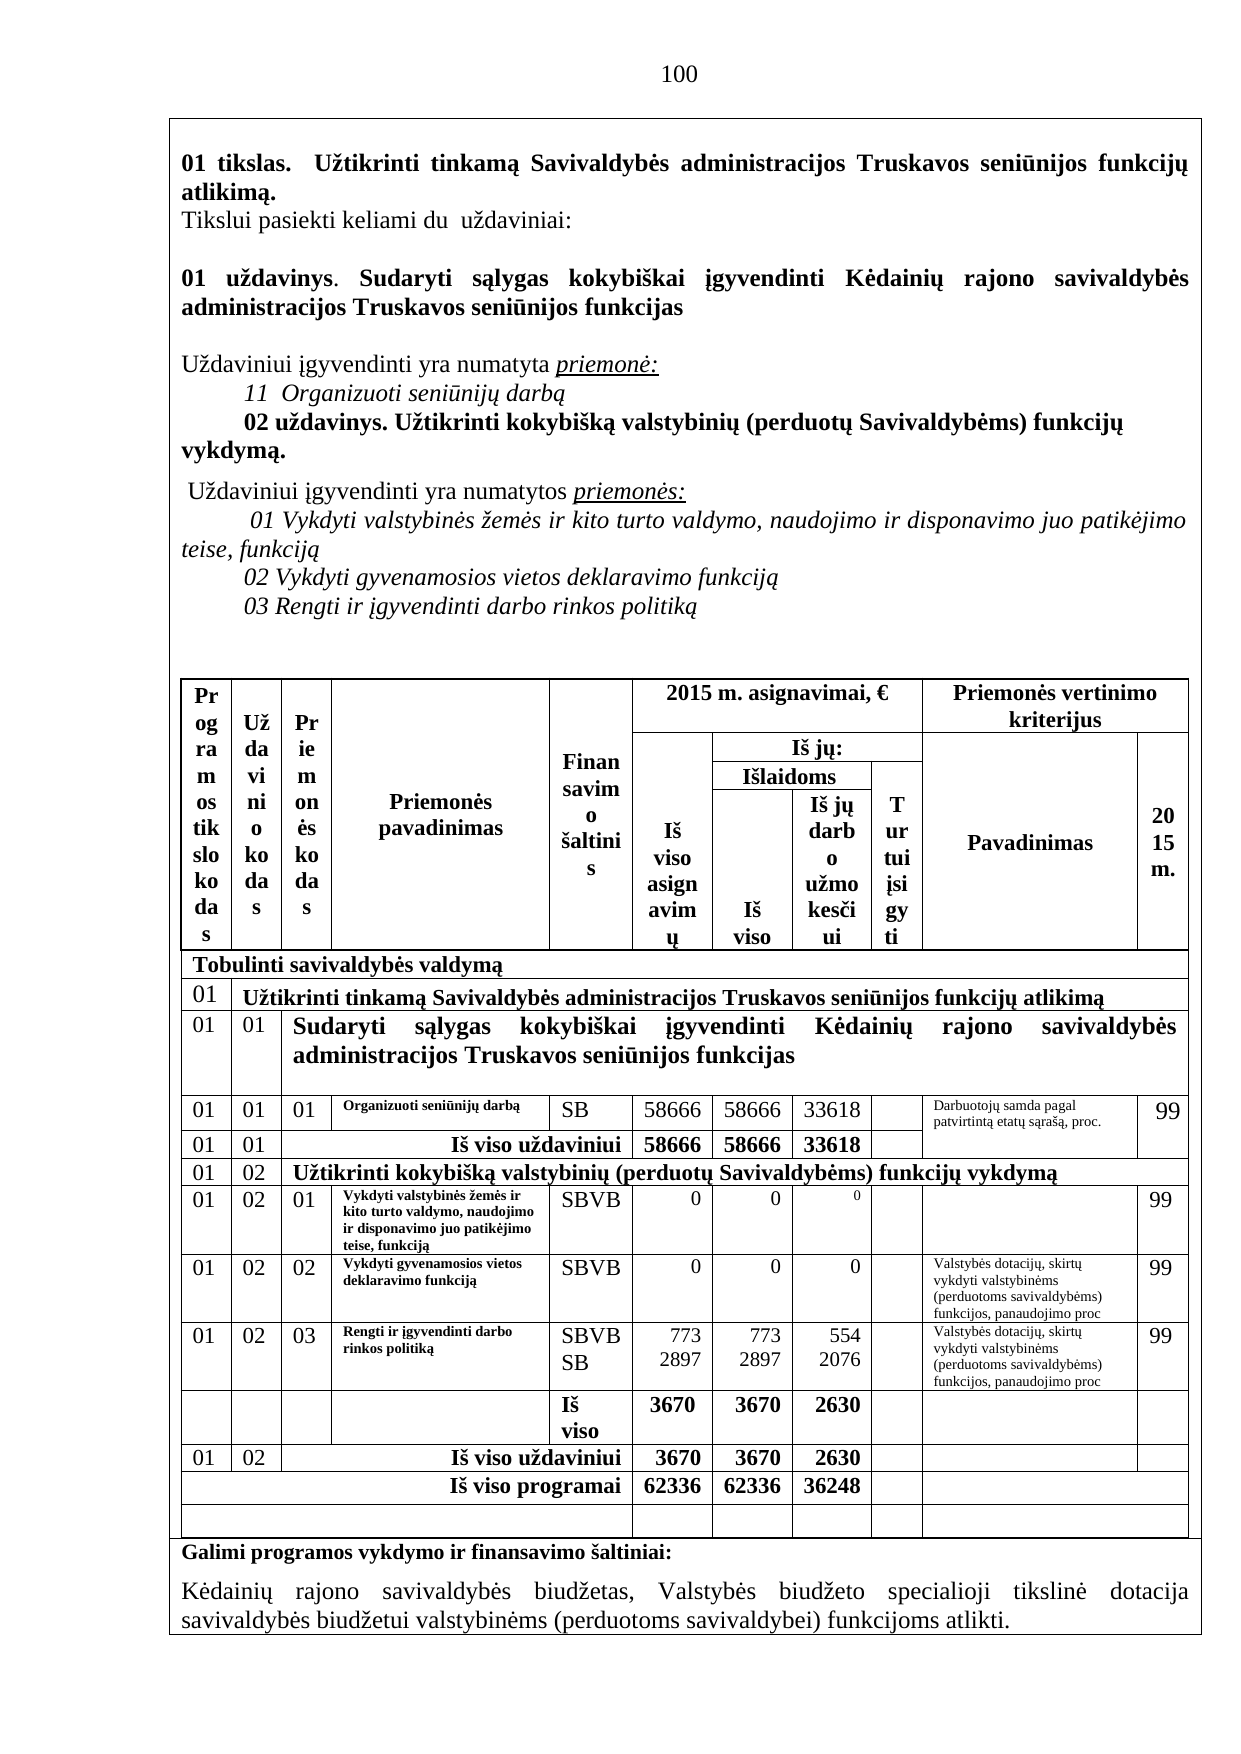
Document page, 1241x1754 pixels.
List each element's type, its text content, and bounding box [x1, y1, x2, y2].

table_cell [793, 1505, 871, 1537]
table_cell Iš viso uždaviniui [282, 1445, 632, 1471]
table_cell 01 [182, 1159, 231, 1185]
table_cell [872, 1323, 922, 1390]
table_cell 01 [182, 1131, 231, 1158]
table_cell 01 [182, 1096, 231, 1130]
table_cell [232, 1391, 281, 1443]
table_cell Iš jų darbo užmokesčiui [793, 790, 871, 949]
table_cell 01 [182, 1186, 231, 1253]
table_cell Užtikrinti kokybišką valstybinių (perduotų Savivaldybėms) funkcijų vykdymą [282, 1159, 1188, 1185]
table_cell 99 [1138, 1096, 1188, 1130]
table_cell 3670 [633, 1391, 712, 1443]
table_cell Iš viso [713, 790, 792, 949]
table_cell [1138, 1445, 1188, 1471]
table_cell Valstybės dotacijų, skirtų vykdyti valstybinėms (perduotoms savivaldybėms) funkcijos, panaudojimo proc [923, 1255, 1137, 1322]
table_cell Iš viso asignavimų [633, 733, 712, 949]
table_header Finansavimo šaltinis [550, 680, 632, 949]
table_cell [872, 1255, 922, 1322]
table_header 2015 m. asignavimai, € [633, 680, 922, 732]
table_cell Rengti ir įgyvendinti darbo rinkos politiką [332, 1323, 549, 1390]
table_cell [182, 1391, 231, 1443]
table_cell [872, 1445, 922, 1471]
table_cell 36248 [793, 1472, 871, 1504]
table_header Priemonės vertinimo kriterijus [923, 680, 1188, 732]
table_cell [1138, 1130, 1188, 1158]
table_cell Iš viso programai [182, 1472, 632, 1504]
table_cell Galimi programos vykdymo ir finansavimo šaltiniai: Kėdainių rajono savivaldybės biudžetas, Valstybės biudžeto specialioji tikslinė dotacija savivaldybės biudžetui valstybinėms (perduotoms savivaldybei) funkcijoms atlikti. [170, 1539, 1201, 1633]
table_cell 02 [232, 1445, 281, 1471]
table_cell Darbuotojų samda pagal patvirtintą etatų sąrašą, proc. [923, 1096, 1137, 1130]
table_cell Organizuoti seniūnijų darbą [332, 1096, 549, 1130]
table_cell Iš viso uždaviniui [282, 1131, 632, 1158]
table_cell 01 [182, 1445, 231, 1471]
table_cell 58666 [633, 1131, 712, 1158]
table_cell 01 [232, 1131, 281, 1158]
table_cell Turtui įsigyti [872, 762, 922, 949]
table_cell Iš viso [550, 1391, 632, 1443]
table_cell 02 [232, 1186, 281, 1253]
table_cell [923, 1186, 1137, 1253]
table_header Programos tikslo kodas [182, 680, 231, 949]
table_cell 3670 [713, 1445, 792, 1471]
table_cell 58666 [633, 1096, 712, 1130]
table_cell Tobulinti savivaldybės valdymą [182, 951, 1188, 978]
table_cell SBVB [550, 1255, 632, 1322]
table_cell [872, 1472, 922, 1504]
table_cell 0 [793, 1255, 871, 1322]
table_cell 0 [633, 1186, 712, 1253]
table_cell [1138, 1391, 1188, 1443]
table_cell [182, 1505, 632, 1537]
table_cell 773 2897 [713, 1323, 792, 1390]
table_cell 0 [713, 1255, 792, 1322]
table_cell Sudaryti sąlygas kokybiškai įgyvendinti Kėdainių rajono savivaldybės administracijos Truskavos seniūnijos funkcijas [282, 1011, 1188, 1095]
table_cell 0 [633, 1255, 712, 1322]
table_cell [282, 1391, 331, 1443]
table_cell SBVB [550, 1186, 632, 1253]
table_cell [713, 1505, 792, 1537]
table_cell 2015 m. [1138, 733, 1188, 949]
table_cell [332, 1391, 549, 1443]
table_cell [872, 1186, 922, 1253]
table_cell Išlaidoms [713, 762, 871, 789]
table_cell 02 [232, 1323, 281, 1390]
table_cell 01 [232, 1096, 281, 1130]
table_cell 58666 [713, 1096, 792, 1130]
table_cell Pavadinimas [923, 733, 1137, 949]
table_cell 554 2076 [793, 1323, 871, 1390]
table_cell 99 [1138, 1255, 1188, 1322]
table_cell 01 [282, 1096, 331, 1130]
table_cell 2630 [793, 1391, 871, 1443]
table_cell 33618 [793, 1096, 871, 1130]
table_cell [872, 1505, 922, 1537]
table_cell 01 [182, 1011, 231, 1095]
table_cell 03 [282, 1323, 331, 1390]
table_header Priemonės kodas [282, 680, 331, 949]
table_cell 01 [232, 1011, 281, 1095]
table_cell 58666 [713, 1131, 792, 1158]
table_cell [872, 1391, 922, 1443]
table_cell [923, 1472, 1188, 1504]
table_cell [872, 1096, 922, 1130]
table_cell 0 [793, 1186, 871, 1253]
table_cell SB [550, 1096, 632, 1130]
table_cell 01 tikslas. Užtikrinti tinkamą Savivaldybės administracijos Truskavos seniūnijos funkcijų atlikimą. Tikslui pasiekti keliami du uždaviniai: 01 uždavinys. Sudaryti sąlygas kokybiškai įgyvendinti Kėdainių rajono savivaldybės administracijos Truskavos seniūnijos funkcijas Uždaviniui įgyvendinti yra numatyta priemonė: 11 Organizuoti seniūnijų darbą 02 uždavinys. Užtikrinti kokybišką valstybinių (perduotų Savivaldybėms) funkcijų vykdymą. Uždaviniui įgyvendinti yra numatytos priemonės: 01 Vykdyti valstybinės žemės ir kito turto valdymo, naudojimo ir disponavimo juo patikėjimo teise, funkciją 02 Vykdyti gyvenamosios vietos deklaravimo funkciją 03 Rengti ir įgyvendinti darbo rinkos politiką [170, 119, 1201, 1538]
table_cell 3670 [713, 1391, 792, 1443]
table_cell 99 [1138, 1323, 1188, 1390]
table_cell [923, 1130, 1137, 1158]
table_cell [923, 1391, 1137, 1443]
table_cell Vykdyti gyvenamosios vietos deklaravimo funkciją [332, 1255, 549, 1322]
table_cell 01 [182, 1255, 231, 1322]
table_cell 99 [1138, 1186, 1188, 1253]
table_cell [633, 1505, 712, 1537]
table_cell [923, 1505, 1188, 1537]
table_cell 02 [282, 1255, 331, 1322]
table_cell 01 [182, 1323, 231, 1390]
table_cell Valstybės dotacijų, skirtų vykdyti valstybinėms (perduotoms savivaldybėms) funkcijos, panaudojimo proc [923, 1323, 1137, 1390]
table_cell Vykdyti valstybinės žemės ir kito turto valdymo, naudojimo ir disponavimo juo patikėjimo teise, funkciją [332, 1186, 549, 1253]
table_cell 62336 [713, 1472, 792, 1504]
table_cell Iš jų: [713, 733, 922, 761]
table_header Priemonės pavadinimas [332, 680, 549, 949]
table_cell 2630 [793, 1445, 871, 1471]
table_header Uždavinio kodas [232, 680, 281, 949]
table_cell 33618 [793, 1131, 871, 1158]
table_cell SBVB SB [550, 1323, 632, 1390]
table_cell 773 2897 [633, 1323, 712, 1390]
table_cell 62336 [633, 1472, 712, 1504]
table_cell 01 [182, 979, 231, 1010]
table_cell [872, 1131, 922, 1158]
table_cell 0 [713, 1186, 792, 1253]
table_cell 01 [282, 1186, 331, 1253]
table_cell Užtikrinti tinkamą Savivaldybės administracijos Truskavos seniūnijos funkcijų atlikimą [232, 979, 1188, 1010]
table_cell 02 [232, 1255, 281, 1322]
table_cell 02 [232, 1159, 281, 1185]
table_cell 3670 [633, 1445, 712, 1471]
table_cell [923, 1445, 1137, 1471]
